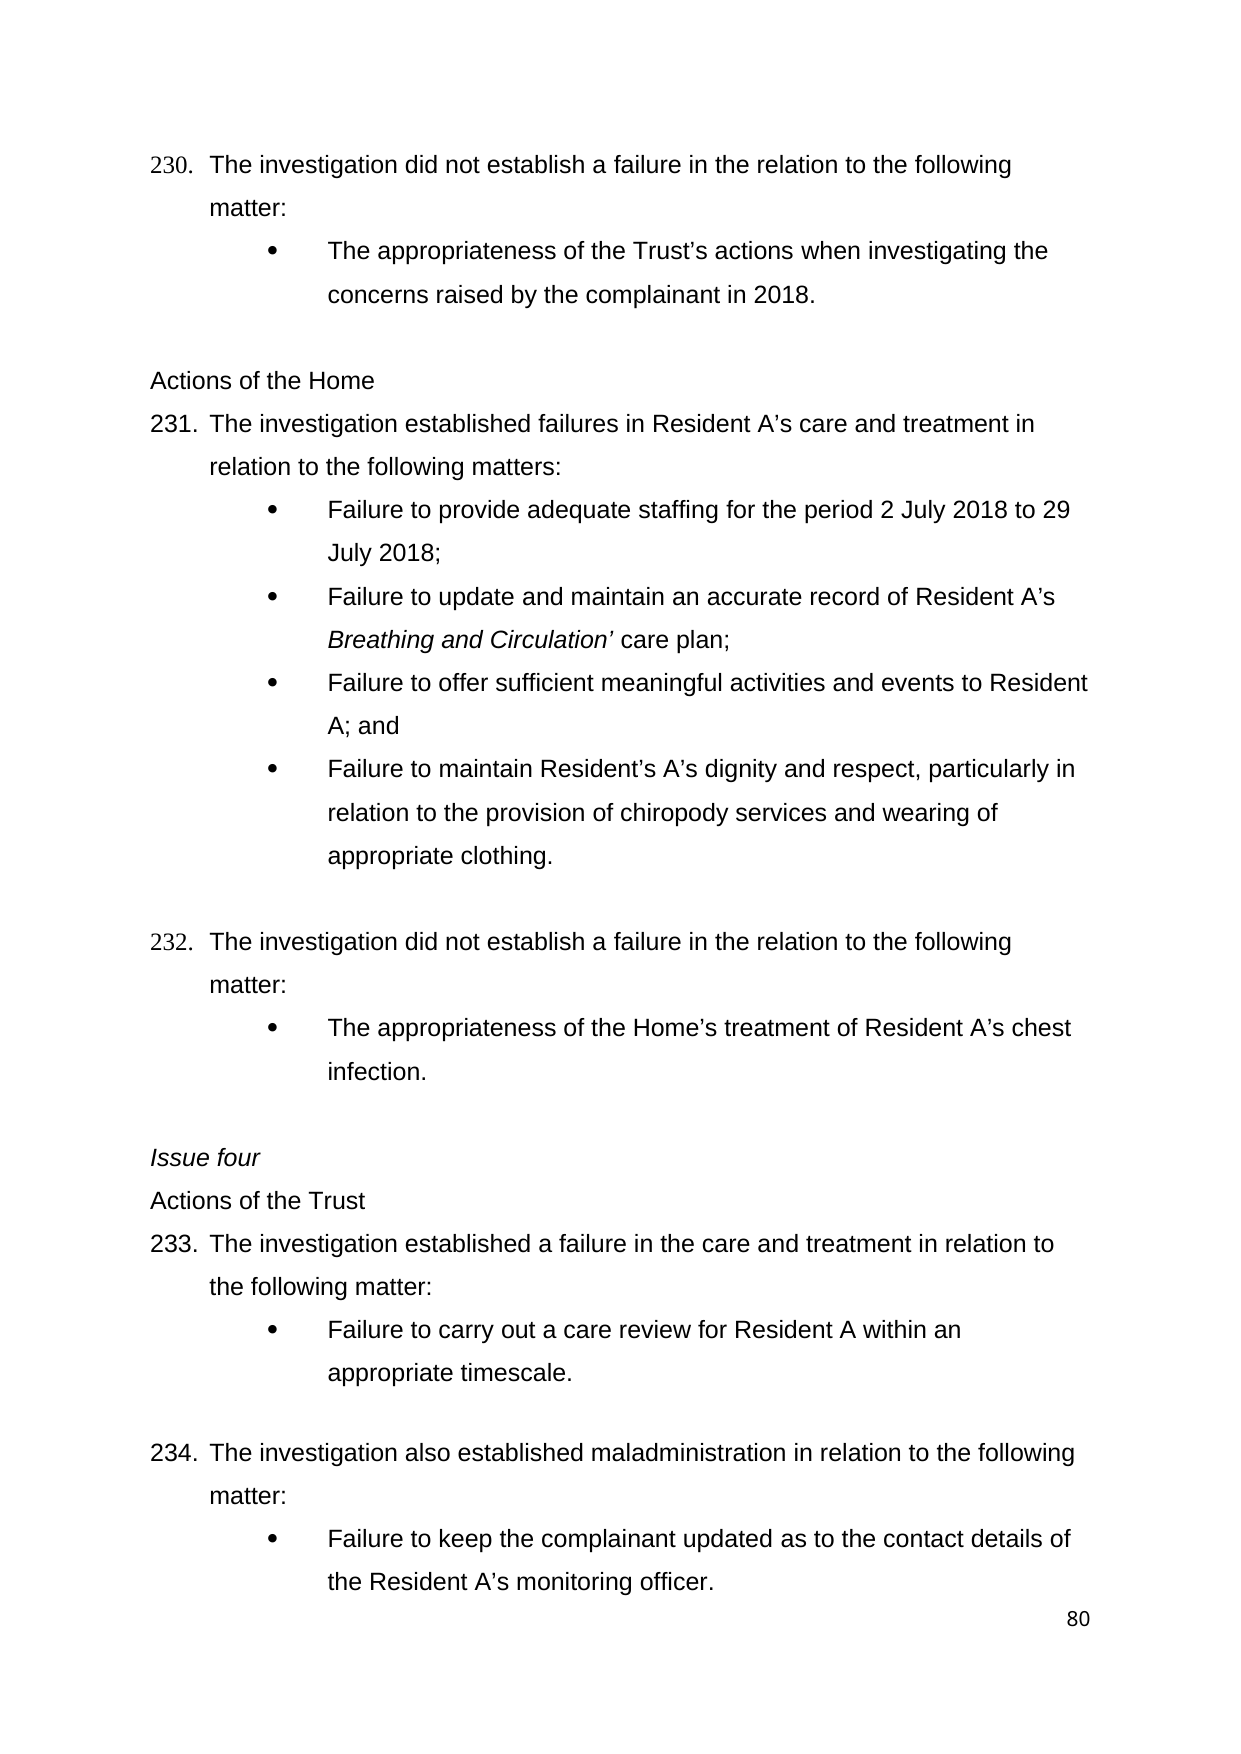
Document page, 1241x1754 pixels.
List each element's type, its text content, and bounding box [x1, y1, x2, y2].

list The investigation did not establish a failure in the relation to the following matter: [150, 927, 1090, 999]
text Actions of the Trust [150, 1186, 1090, 1214]
list The investigation established a failure in the care and treatment in relation to the following matter: [150, 1229, 1090, 1301]
list Failure to provide adequate staffing for the period 2 July 2018 to 29 July 2018; [268, 495, 1090, 567]
list Failure to carry out a care review for Resident A within an appropriate timescale. [268, 1315, 1090, 1387]
list Failure to offer sufficient meaningful activities and events to Resident A; and [268, 668, 1090, 740]
text Actions of the Home [150, 366, 1090, 394]
list The investigation also established maladministration in relation to the following matter: [150, 1437, 1090, 1509]
text Issue four [150, 1143, 1090, 1171]
list Failure to maintain Resident’s A’s dignity and respect, particularly in relation to the provision of chiropody services and wearing of appropriate clothing. [268, 754, 1090, 869]
list The investigation established failures in Resident A’s care and treatment in relation to the following matters: [150, 409, 1090, 481]
list The investigation did not establish a failure in the relation to the following matter: [150, 150, 1090, 222]
list Failure to keep the complainant updated as to the contact details of the Resident A’s monitoring officer. [268, 1524, 1090, 1596]
list Failure to update and maintain an accurate record of Resident A’s Breathing and Circulation’ care plan; [268, 582, 1090, 653]
list The appropriateness of the Trust’s actions when investigating the concerns raised by the complainant in 2018. [268, 236, 1090, 308]
list The appropriateness of the Home’s treatment of Resident A’s chest infection. [268, 1013, 1090, 1085]
